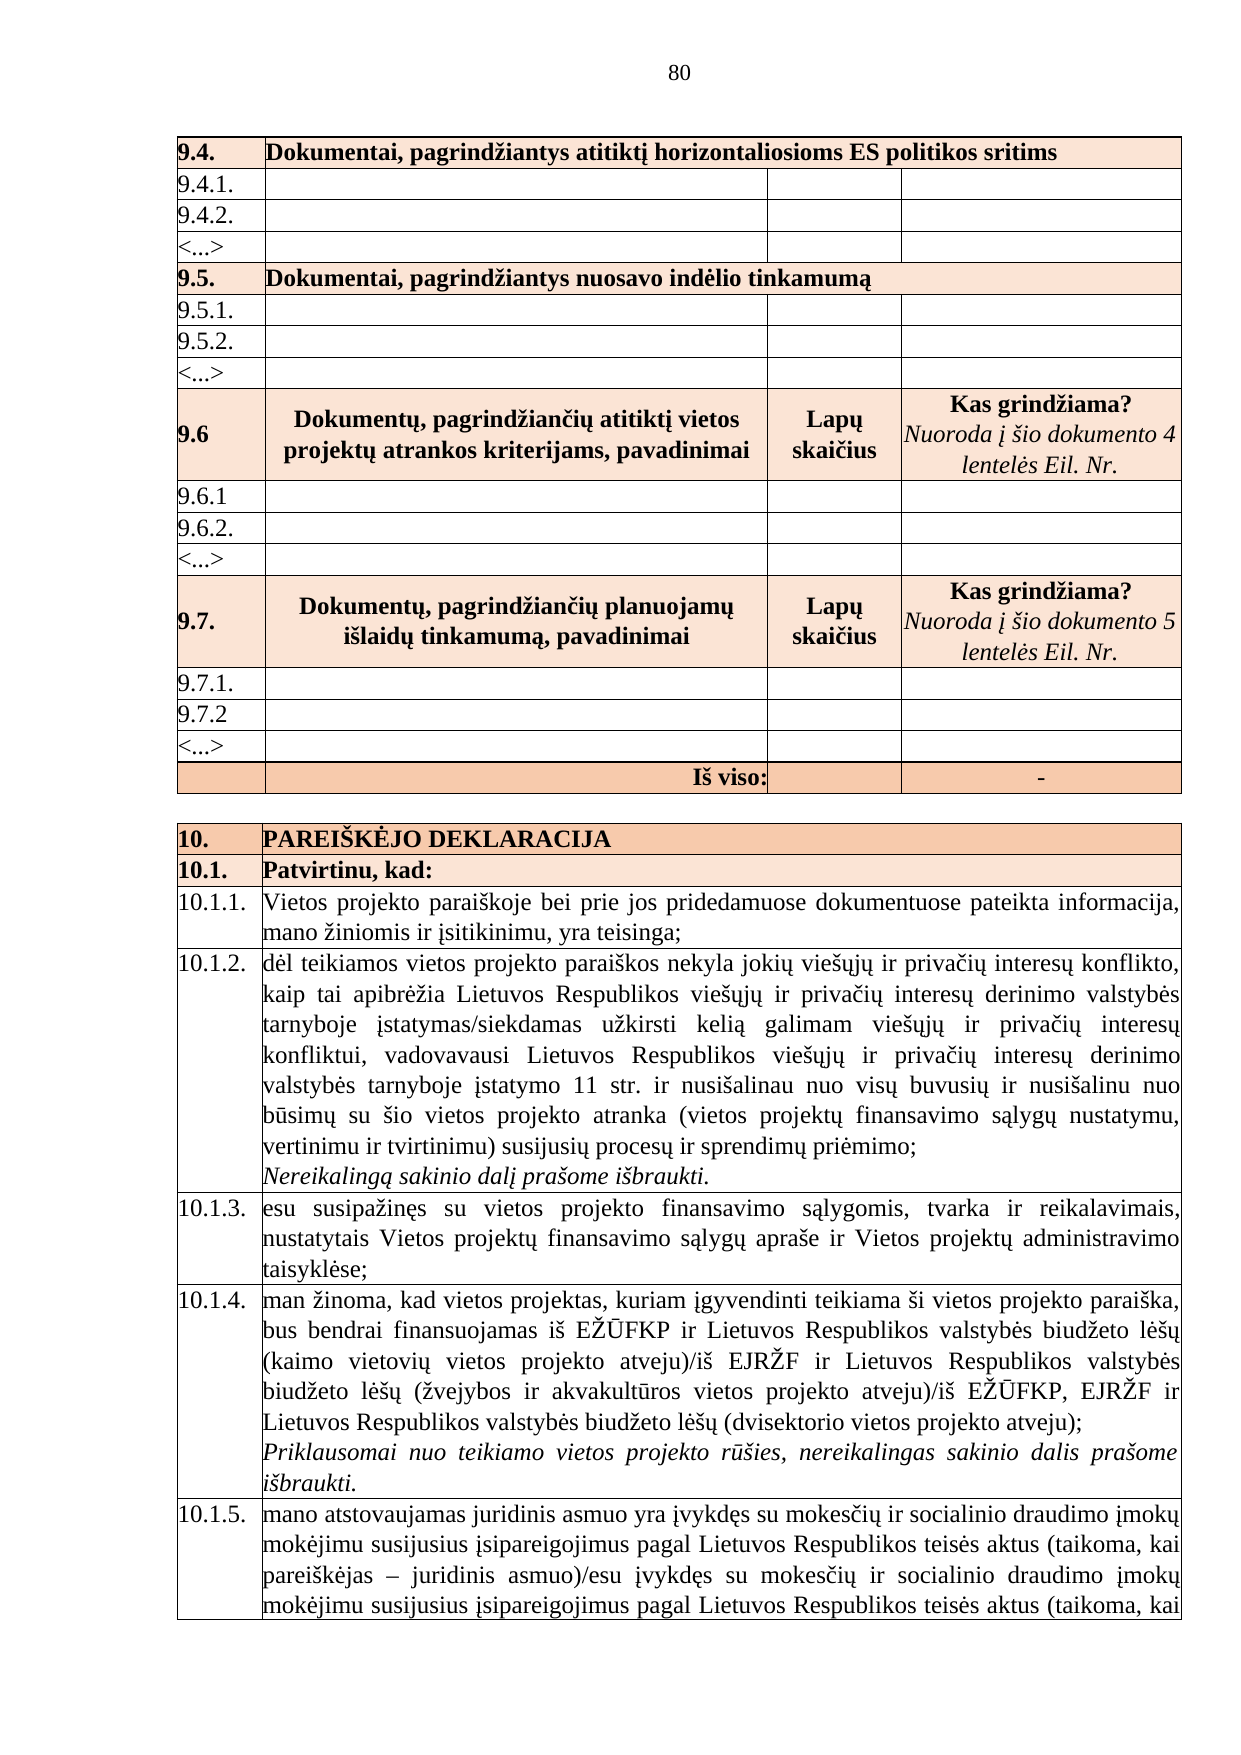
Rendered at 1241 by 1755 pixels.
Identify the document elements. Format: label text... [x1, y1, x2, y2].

table_cell 9.6.1 [178, 481, 265, 512]
table_cell [768, 200, 901, 231]
table_cell 10.1.4. [178, 1285, 262, 1498]
table_cell [768, 513, 901, 543]
table_cell [768, 544, 901, 575]
table_cell [902, 326, 1181, 357]
table_cell 9.4.1. [178, 169, 265, 199]
table_cell 9.7.2 [178, 700, 265, 730]
table_header PAREIŠKĖJO DEKLARACIJA [263, 824, 1181, 854]
table_cell [266, 481, 767, 512]
table_cell 10.1.1. [178, 887, 262, 947]
table_cell Patvirtinu, kad: [263, 855, 1181, 886]
table_cell [768, 232, 901, 262]
table_cell [902, 358, 1181, 388]
table_cell [902, 232, 1181, 262]
table_cell Lapų skaičius [768, 389, 901, 480]
table_cell [768, 358, 901, 388]
table_cell Dokumentų, pagrindžiančių planuojamų išlaidų tinkamumą, pavadinimai [266, 576, 767, 667]
table_cell Kas grindžiama? Nuoroda į šio dokumento 5 lentelės Eil. Nr. [902, 576, 1181, 667]
table_cell [902, 544, 1181, 575]
table_cell [768, 731, 901, 761]
table_cell Dokumentų, pagrindžiančių atitiktį vietos projektų atrankos kriterijams, pavadinimai [266, 389, 767, 480]
table_cell [266, 200, 767, 231]
table_cell [768, 481, 901, 512]
table_cell <...> [178, 232, 265, 262]
table_cell [266, 668, 767, 698]
table_cell Vietos projekto paraiškoje bei prie jos pridedamuose dokumentuose pateikta informacija, mano žiniomis ir įsitikinimu, yra teisinga; [263, 887, 1181, 947]
table_cell [266, 232, 767, 262]
table_cell [902, 513, 1181, 543]
table_header 10. [178, 824, 262, 854]
table_cell - [902, 763, 1181, 793]
table_cell 9.5.2. [178, 326, 265, 357]
table_cell 9.4.2. [178, 200, 265, 231]
table_cell [902, 169, 1181, 199]
table_cell 9.5. [178, 263, 265, 294]
table_cell [768, 295, 901, 325]
table_cell 10.1.3. [178, 1193, 262, 1284]
table_cell 9.5.1. [178, 295, 265, 325]
table_cell <...> [178, 358, 265, 388]
table_cell 9.7. [178, 576, 265, 667]
table_cell [902, 668, 1181, 698]
table_cell 9.6.2. [178, 513, 265, 543]
table_cell [266, 700, 767, 730]
table_cell [768, 700, 901, 730]
table_cell [768, 763, 901, 793]
table_cell Lapų skaičius [768, 576, 901, 667]
table_cell [266, 169, 767, 199]
table_cell esu susipažinęs su vietos projekto finansavimo sąlygomis, tvarka ir reikalavimais, nustatytais Vietos projektų finansavimo sąlygų apraše ir Vietos projektų administravimo taisyklėse; [263, 1193, 1181, 1284]
table_cell man žinoma, kad vietos projektas, kuriam įgyvendinti teikiama ši vietos projekto paraiška, bus bendrai finansuojamas iš EŽŪFKP ir Lietuvos Respublikos valstybės biudžeto lėšų (kaimo vietovių vietos projekto atveju)/iš EJRŽF ir Lietuvos Respublikos valstybės biudžeto lėšų (žvejybos ir akvakultūros vietos projekto atveju)/iš EŽŪFKP, EJRŽF ir Lietuvos Respublikos valstybės biudžeto lėšų (dvisektorio vietos projekto atveju); Priklausomai nuo teikiamo vietos projekto rūšies, nereikalingas sakinio dalis prašome išbraukti. [263, 1285, 1181, 1498]
table_cell [266, 358, 767, 388]
table_cell <...> [178, 544, 265, 575]
table_cell [266, 513, 767, 543]
table_cell Dokumentai, pagrindžiantys nuosavo indėlio tinkamumą [266, 263, 1181, 294]
table_cell [266, 295, 767, 325]
table_cell [902, 295, 1181, 325]
table_cell [768, 169, 901, 199]
table_cell 9.6 [178, 389, 265, 480]
table_cell 9.7.1. [178, 668, 265, 698]
table_cell <...> [178, 731, 265, 761]
table_cell Dokumentai, pagrindžiantys atitiktį horizontaliosioms ES politikos sritims [266, 138, 1181, 168]
table_cell [266, 326, 767, 357]
table_cell dėl teikiamos vietos projekto paraiškos nekyla jokių viešųjų ir privačių interesų konflikto, kaip tai apibrėžia Lietuvos Respublikos viešųjų ir privačių interesų derinimo valstybės tarnyboje įstatymas/siekdamas užkirsti kelią galimam viešųjų ir privačių interesų konfliktui, vadovavausi Lietuvos Respublikos viešųjų ir privačių interesų derinimo valstybės tarnyboje įstatymo 11 str. ir nusišalinau nuo visų buvusių ir nusišalinu nuo būsimų su šio vietos projekto atranka (vietos projektų finansavimo sąlygų nustatymu, vertinimu ir tvirtinimu) susijusių procesų ir sprendimų priėmimo; Nereikalingą sakinio dalį prašome išbraukti. [263, 949, 1181, 1192]
table_cell 10.1. [178, 855, 262, 886]
table_cell [266, 731, 767, 761]
table_cell 10.1.5. [178, 1499, 262, 1619]
table_cell 9.4. [178, 138, 265, 168]
table_cell [902, 700, 1181, 730]
table_cell [178, 763, 265, 793]
table_cell Kas grindžiama? Nuoroda į šio dokumento 4 lentelės Eil. Nr. [902, 389, 1181, 480]
table_cell [902, 731, 1181, 761]
table_cell [768, 668, 901, 698]
table_cell mano atstovaujamas juridinis asmuo yra įvykdęs su mokesčių ir socialinio draudimo įmokų mokėjimu susijusius įsipareigojimus pagal Lietuvos Respublikos teisės aktus (taikoma, kai pareiškėjas – juridinis asmuo)/esu įvykdęs su mokesčių ir socialinio draudimo įmokų mokėjimu susijusius įsipareigojimus pagal Lietuvos Respublikos teisės aktus (taikoma, kai [263, 1499, 1181, 1619]
table_cell [902, 200, 1181, 231]
table_cell 10.1.2. [178, 949, 262, 1192]
table_cell Iš viso: [266, 763, 767, 793]
table_cell [266, 544, 767, 575]
table_cell [768, 326, 901, 357]
table_cell [902, 481, 1181, 512]
